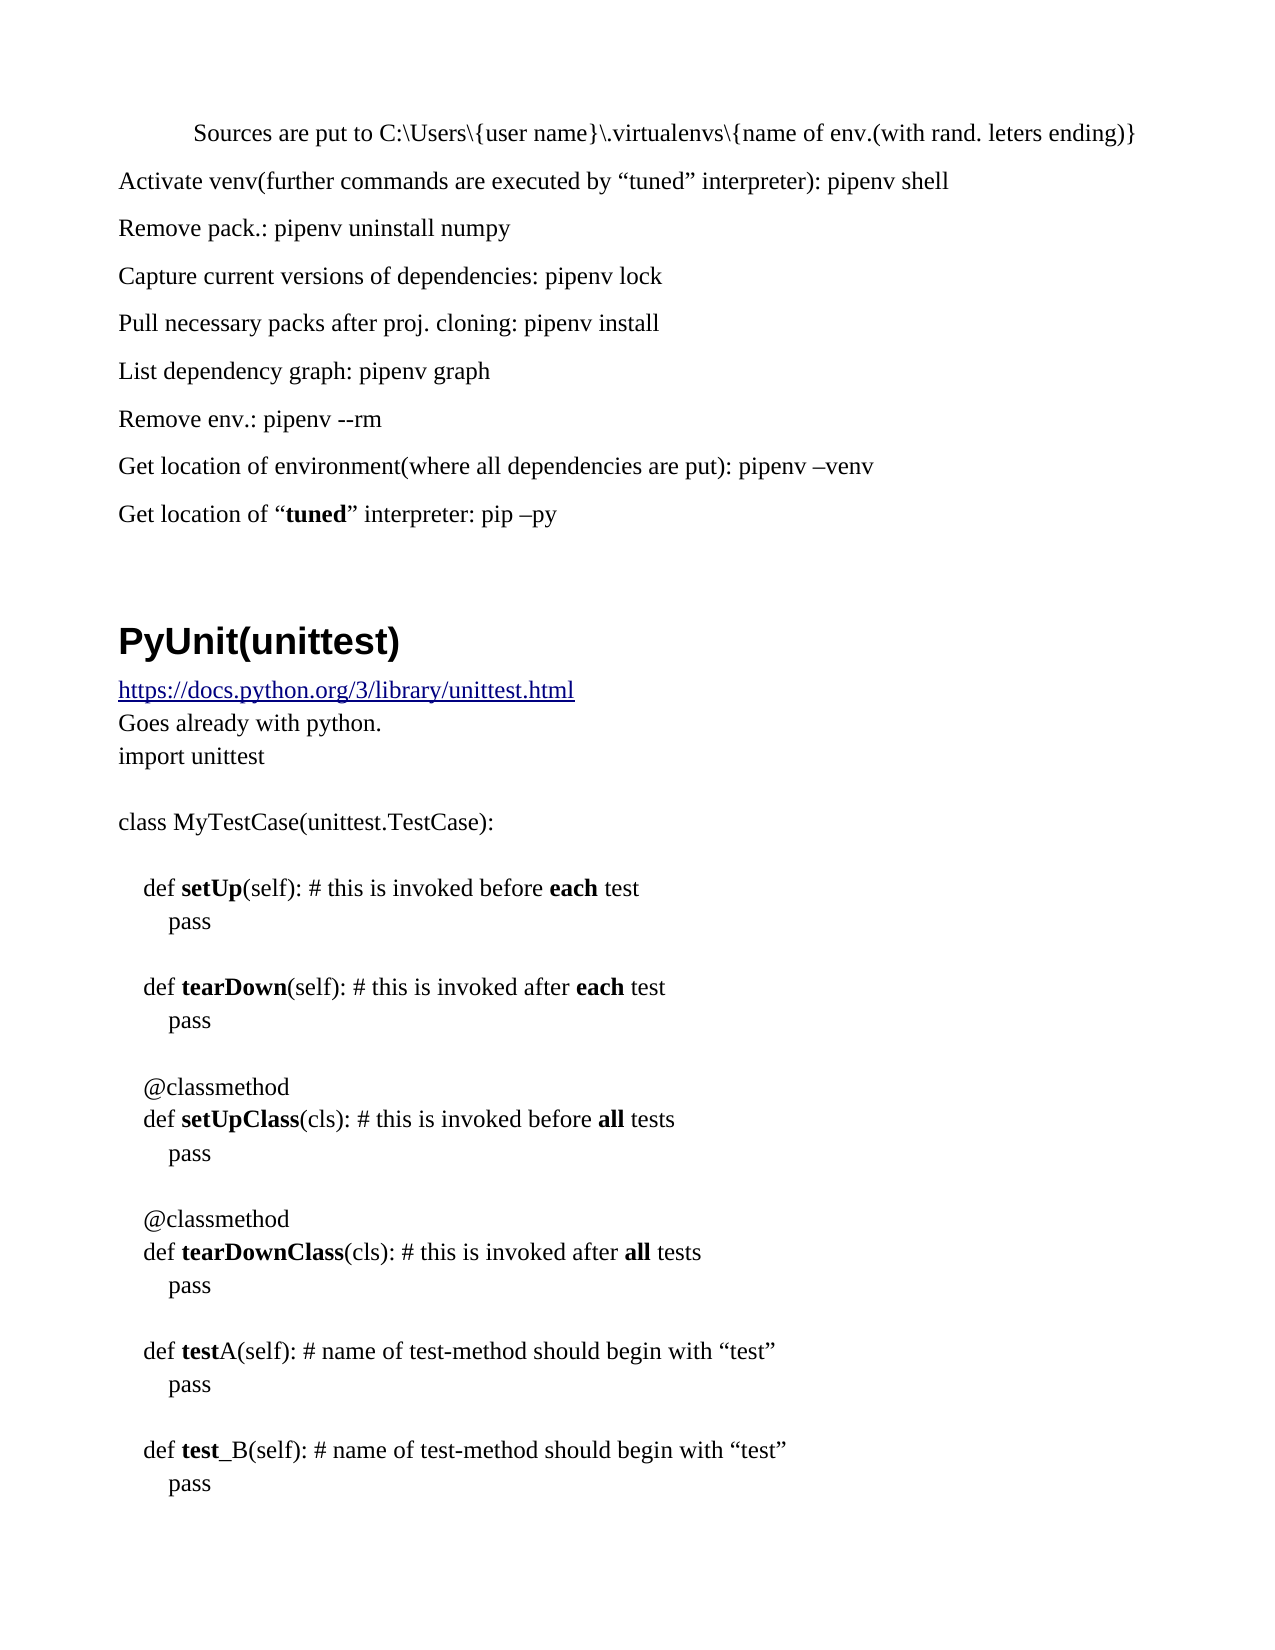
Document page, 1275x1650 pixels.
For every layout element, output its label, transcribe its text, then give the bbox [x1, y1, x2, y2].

text @classmethod [118, 1204, 1157, 1232]
text pass [118, 1006, 1157, 1034]
text Get location of environment(where all dependencies are put): pipenv –venv [118, 451, 1157, 480]
text def testA(self): # name of test-method should begin with “test” [118, 1336, 1157, 1364]
text Remove env.: pipenv --rm [118, 404, 1157, 432]
text pass [118, 1468, 1157, 1497]
text @classmethod [118, 1072, 1157, 1100]
text pass [118, 1369, 1157, 1397]
text Sources are put to C:\Users\{user name}\.virtualenvs\{name of env.(with rand. leters ending)} [193, 118, 1157, 147]
text List dependency graph: pipenv graph [118, 356, 1157, 385]
text pass [118, 1270, 1157, 1298]
text Pull necessary packs after proj. cloning: pipenv install [118, 308, 1157, 337]
subtitle PyUnit(unittest) [118, 619, 1157, 663]
text def tearDown(self): # this is invoked after each test [118, 972, 1157, 1001]
text Activate venv(further commands are executed by “tuned” interpreter): pipenv shell [118, 166, 1157, 194]
text Get location of “tuned” interpreter: pip –py [118, 499, 1157, 528]
text Goes already with python. [118, 708, 1157, 737]
text pass [118, 1138, 1157, 1166]
text Remove pack.: pipenv uninstall numpy [118, 213, 1157, 242]
text def test_B(self): # name of test-method should begin with “test” [118, 1435, 1157, 1463]
text Capture current versions of dependencies: pipenv lock [118, 261, 1157, 290]
text def tearDownClass(cls): # this is invoked after all tests [118, 1237, 1157, 1265]
text pass [118, 906, 1157, 935]
text https://docs.python.org/3/library/unittest.html [118, 675, 1157, 704]
text import unittest [118, 741, 1157, 770]
text class MyTestCase(unittest.TestCase): [118, 807, 1157, 836]
text def setUpClass(cls): # this is invoked before all tests [118, 1104, 1157, 1133]
text def setUp(self): # this is invoked before each test [118, 873, 1157, 902]
